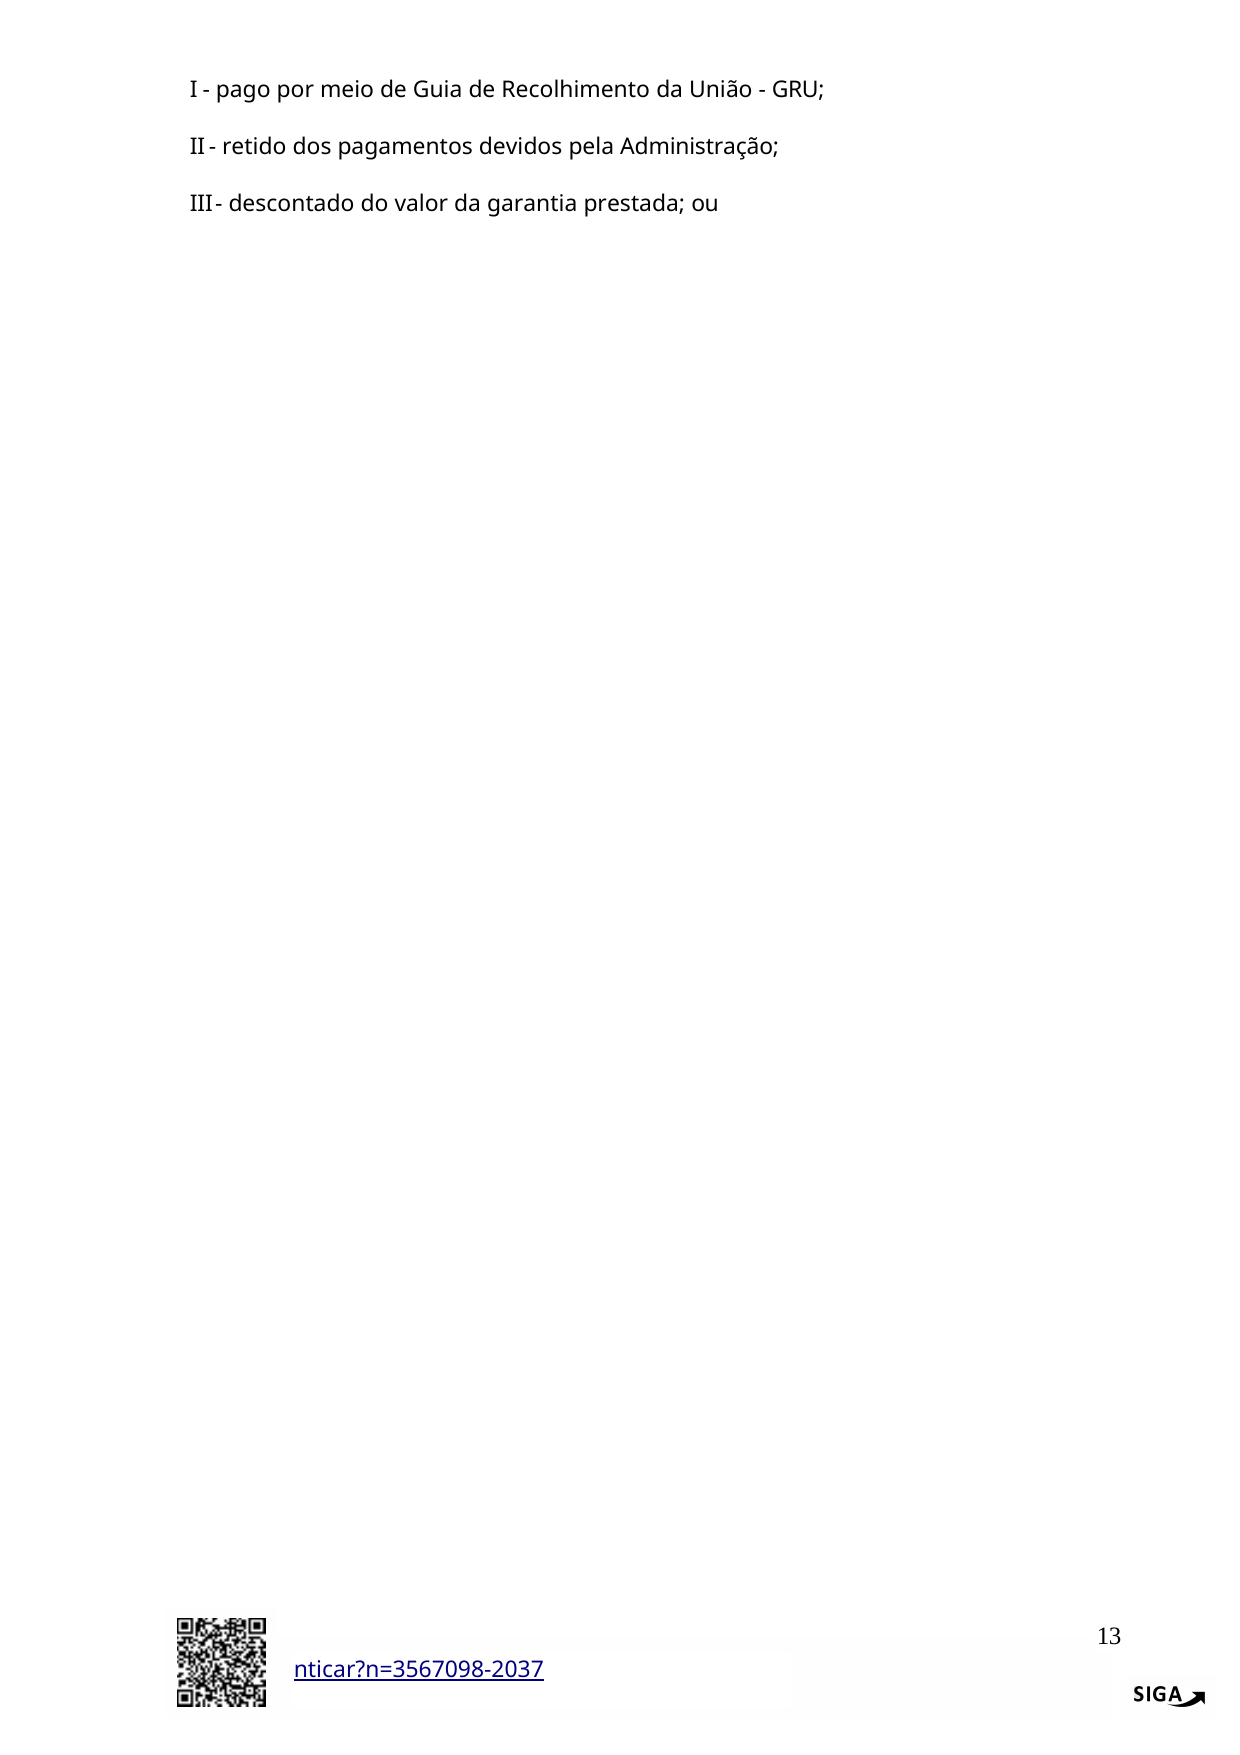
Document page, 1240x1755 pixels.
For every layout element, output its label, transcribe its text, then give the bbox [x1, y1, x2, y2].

list - retido dos pagamentos devidos pela Administração; [189, 130, 1122, 161]
list - descontado do valor da garantia prestada; ou [189, 187, 1122, 218]
list - pago por meio de Guia de Recolhimento da União - GRU; [189, 73, 1122, 104]
